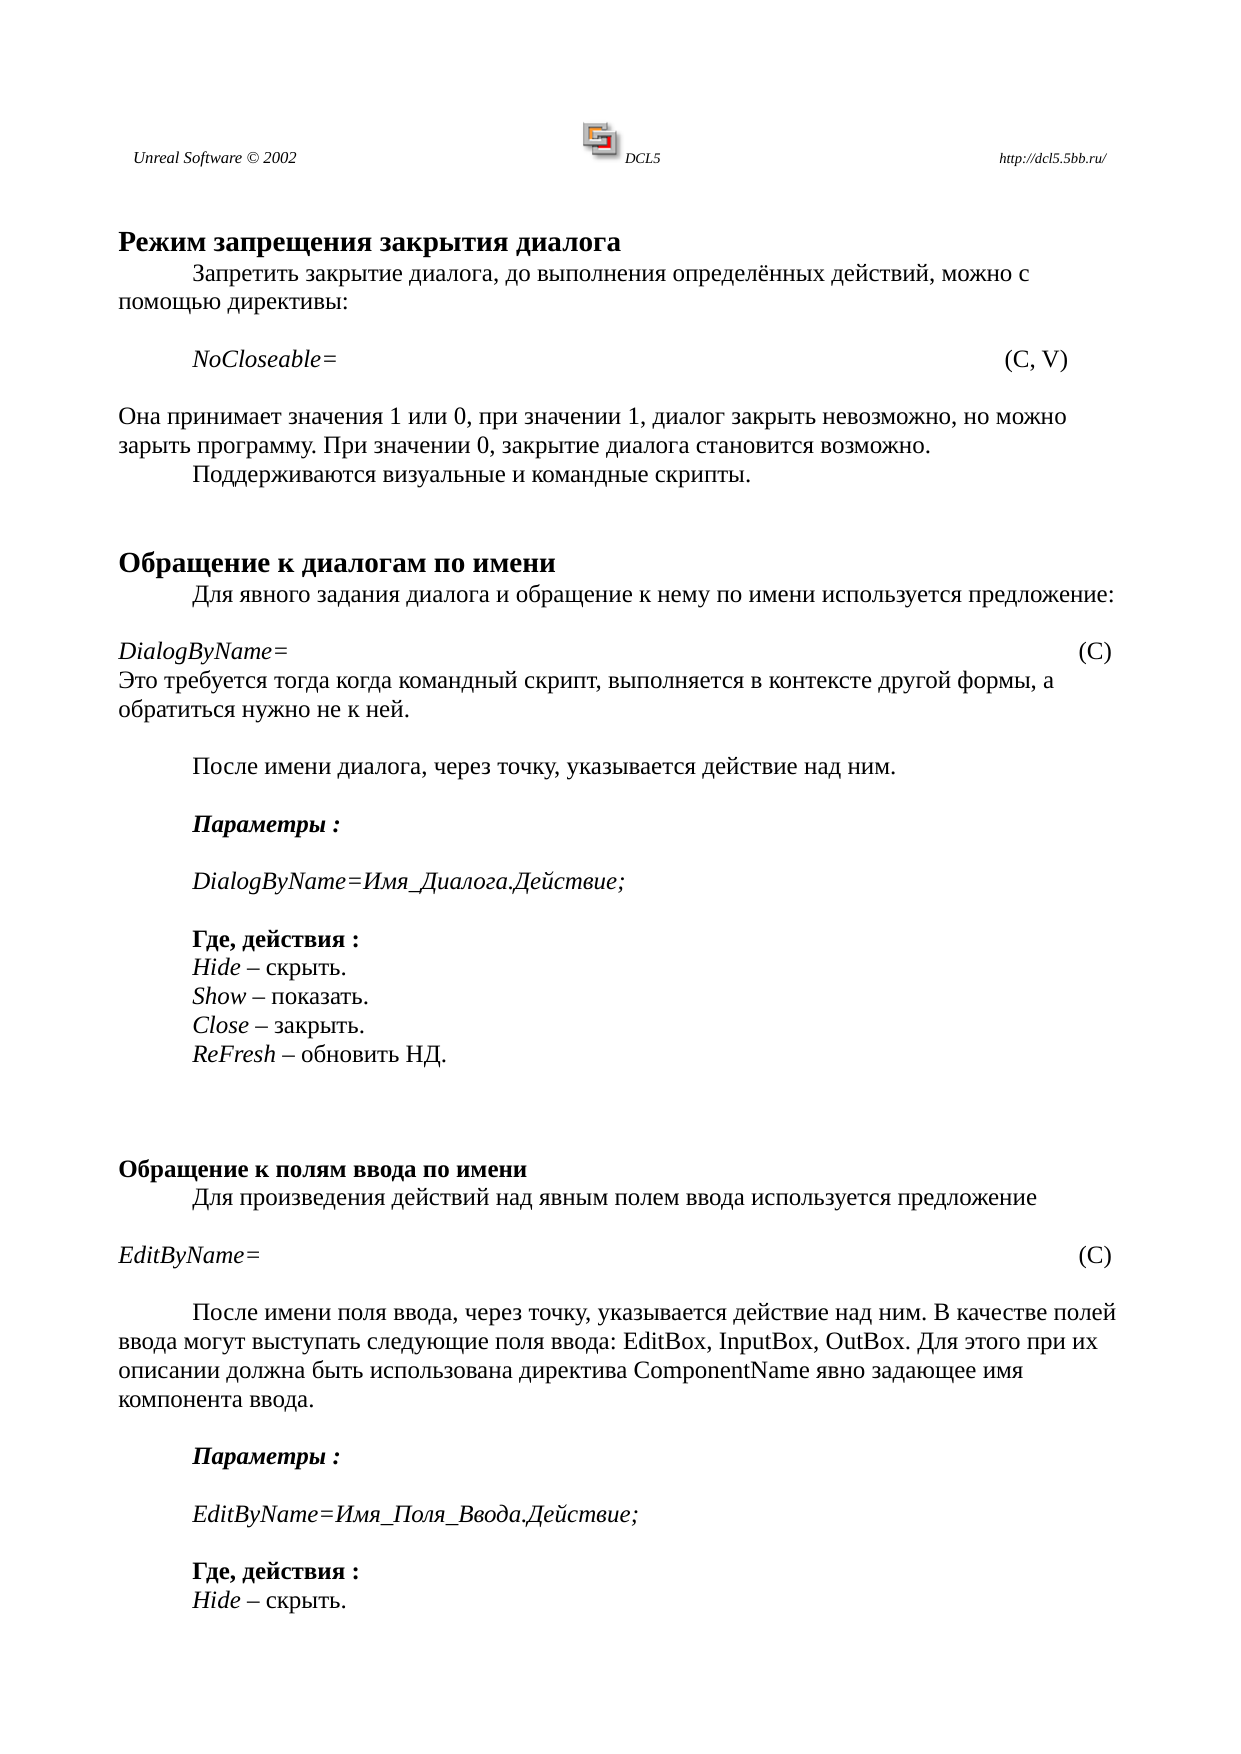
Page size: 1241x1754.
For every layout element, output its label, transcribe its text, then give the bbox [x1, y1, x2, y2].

text После имени диалога, через точку, указывается действие над ним. [118, 751, 1122, 780]
text Она принимает значения 1 или 0, при значении 1, диалог закрыть невозможно, но можно зарыть программу. При значении 0, закрытие диалога становится возможно. [118, 401, 1122, 459]
text После имени поля ввода, через точку, указывается действие над ним. В качестве полей ввода могут выступать следующие поля ввода: EditBox, InputBox, OutBox. Для этого при их описании должна быть использована директива ComponentName явно задающее имя компонента ввода. [118, 1297, 1122, 1412]
text Для произведения действий над явным полем ввода используется предложение [118, 1182, 1122, 1211]
text Поддерживаются визуальные и командные скрипты. [118, 459, 1122, 488]
text Где, действия : [118, 924, 1122, 952]
picture [579, 118, 625, 164]
text Close – закрыть. [118, 1010, 1122, 1039]
text EditByName=Имя_Поля_Ввода.Действие; [118, 1499, 1122, 1527]
subtitle Обращение к полям ввода по имени [118, 1154, 1122, 1182]
text Hide – скрыть. [118, 952, 1122, 981]
text Где, действия : [118, 1556, 1122, 1585]
text DialogByName=Имя_Диалога.Действие; [118, 866, 1122, 895]
text EditByName= (С) [118, 1240, 1122, 1269]
text ReFresh – обновить НД. [118, 1039, 1122, 1067]
text Show – показать. [118, 981, 1122, 1010]
text DialogByName= (С) [118, 636, 1122, 665]
text Запретить закрытие диалога, до выполнения определённых действий, можно с помощью директивы: [118, 258, 1122, 315]
text Режим запрещения закрытия диалога [118, 224, 1122, 258]
text Это требуется тогда когда командный скрипт, выполняется в контексте другой формы, а обратиться нужно не к ней. [118, 665, 1122, 722]
text Для явного задания диалога и обращение к нему по имени используется предложение: [118, 579, 1122, 607]
text Параметры : [118, 1441, 1122, 1470]
text Hide – скрыть. [118, 1585, 1122, 1614]
subtitle Обращение к диалогам по имени [118, 545, 1122, 579]
text NoCloseable= (C, V) [118, 344, 1122, 373]
text Параметры : [118, 809, 1122, 837]
